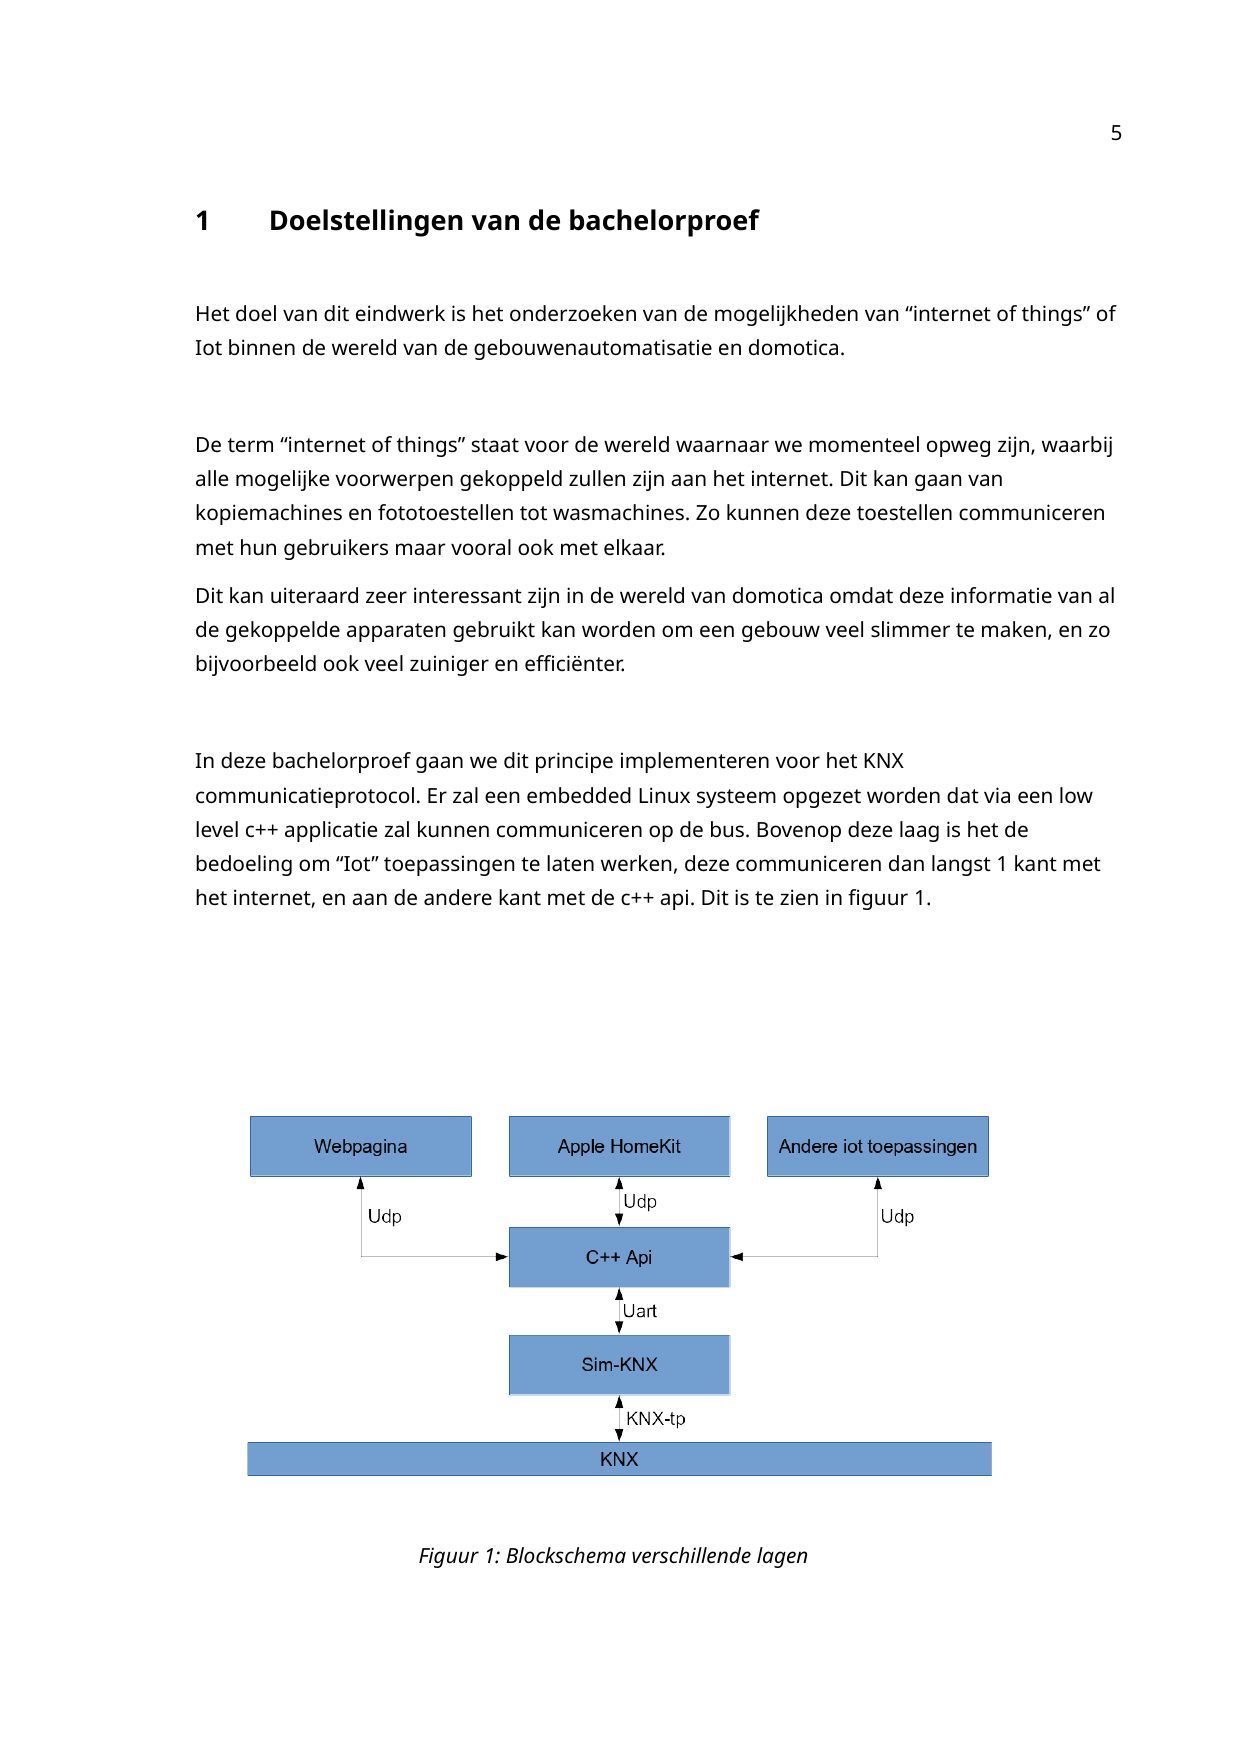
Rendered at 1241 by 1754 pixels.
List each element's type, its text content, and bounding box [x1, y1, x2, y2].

picture [212, 966, 1017, 1535]
text Het doel van dit eindwerk is het onderzoeken van de mogelijkheden van “internet of things” of Iot binnen de wereld van de gebouwenautomatisatie en domotica. [195, 299, 1122, 362]
text De term “internet of things” staat voor de wereld waarnaar we momenteel opweg zijn, waarbij alle mogelijke voorwerpen gekoppeld zullen zijn aan het internet. Dit kan gaan van kopiemachines en fototoestellen tot wasmachines. Zo kunnen deze toestellen communiceren met hun gebruikers maar vooral ook met elkaar. [195, 430, 1122, 561]
text Dit kan uiteraard zeer interessant zijn in de wereld van domotica omdat deze informatie van al de gekoppelde apparaten gebruikt kan worden om een gebouw veel slimmer te maken, en zo bijvoorbeeld ook veel zuiniger en efficiënter. [195, 581, 1122, 678]
subtitle 1 Doelstellingen van de bachelorproef [195, 201, 1122, 238]
text [213, 954, 1016, 966]
text In deze bachelorproef gaan we dit principe implementeren voor het KNX communicatieprotocol. Er zal een embedded Linux systeem opgezet worden dat via een low level c++ applicatie zal kunnen communiceren op de bus. Bovenop deze laag is het de bedoeling om “Iot” toepassingen te laten werken, deze communiceren dan langst 1 kant met het internet, en aan de andere kant met de c++ api. Dit is te zien in figuur 1. [195, 747, 1122, 911]
text Figuur 1: Blockschema verschillende lagen [213, 1535, 1016, 1570]
